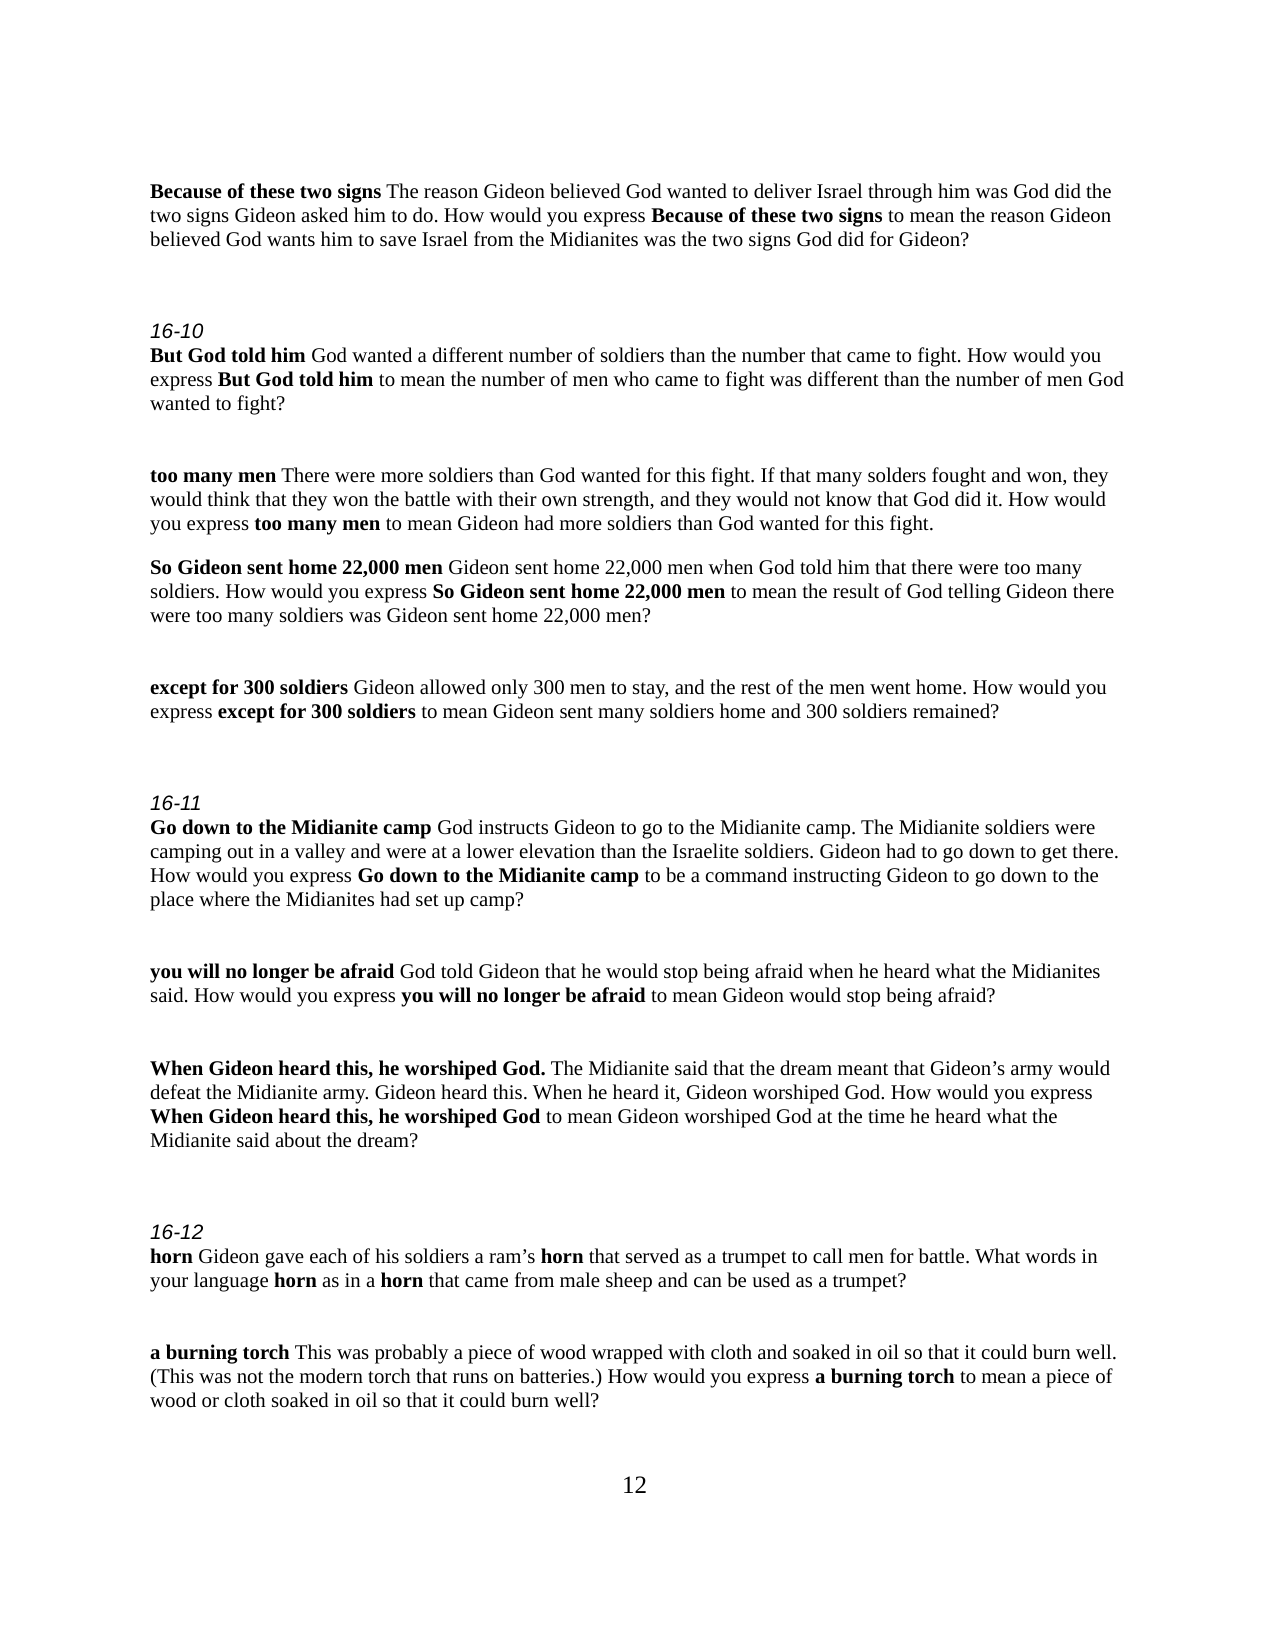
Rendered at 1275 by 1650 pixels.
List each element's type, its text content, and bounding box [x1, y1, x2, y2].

text except for 300 soldiers Gideon allowed only 300 men to stay, and the rest of the men went home. How would you express except for 300 soldiers to mean Gideon sent many soldiers home and 300 soldiers remained? [150, 675, 1125, 723]
text But God told him God wanted a different number of soldiers than the number that came to fight. How would you express But God told him to mean the number of men who came to fight was different than the number of men God wanted to fight? [150, 343, 1125, 415]
text you will no longer be afraid God told Gideon that he would stop being afraid when he heard what the Midianites said. How would you express you will no longer be afraid to mean Gideon would stop being afraid? [150, 959, 1125, 1007]
text a burning torch This was probably a piece of wood wrapped with cloth and soaked in oil so that it could burn well. (This was not the modern torch that runs on batteries.) How would you express a burning torch to mean a piece of wood or cloth soaked in oil so that it could burn well? [150, 1340, 1125, 1412]
subtitle 16-12 [150, 1220, 1125, 1244]
text Go down to the Midianite camp God instructs Gideon to go to the Midianite camp. The Midianite soldiers were camping out in a valley and were at a lower elevation than the Israelite soldiers. Gideon had to go down to get there. How would you express Go down to the Midianite camp to be a command instructing Gideon to go down to the place where the Midianites had set up camp? [150, 815, 1125, 911]
text So Gideon sent home 22,000 men Gideon sent home 22,000 men when God told him that there were too many soldiers. How would you express So Gideon sent home 22,000 men to mean the result of God telling Gideon there were too many soldiers was Gideon sent home 22,000 men? [150, 555, 1125, 627]
text horn Gideon gave each of his soldiers a ram’s horn that served as a trumpet to call men for battle. What words in your language horn as in a horn that came from male sheep and can be used as a trumpet? [150, 1244, 1125, 1292]
text too many men There were more soldiers than God wanted for this fight. If that many solders fought and won, they would think that they won the battle with their own strength, and they would not know that God did it. How would you express too many men to mean Gideon had more soldiers than God wanted for this fight. [150, 463, 1125, 535]
text Because of these two signs The reason Gideon believed God wanted to deliver Israel through him was God did the two signs Gideon asked him to do. How would you express Because of these two signs to mean the reason Gideon believed God wants him to save Israel from the Midianites was the two signs God did for Gideon? [150, 179, 1125, 251]
text When Gideon heard this, he worshiped God. The Midianite said that the dream meant that Gideon’s army would defeat the Midianite army. Gideon heard this. When he heard it, Gideon worshiped God. How would you express When Gideon heard this, he worshiped God to mean Gideon worshiped God at the time he heard what the Midianite said about the dream? [150, 1056, 1125, 1152]
subtitle 16-10 [150, 319, 1125, 343]
subtitle 16-11 [150, 791, 1125, 815]
